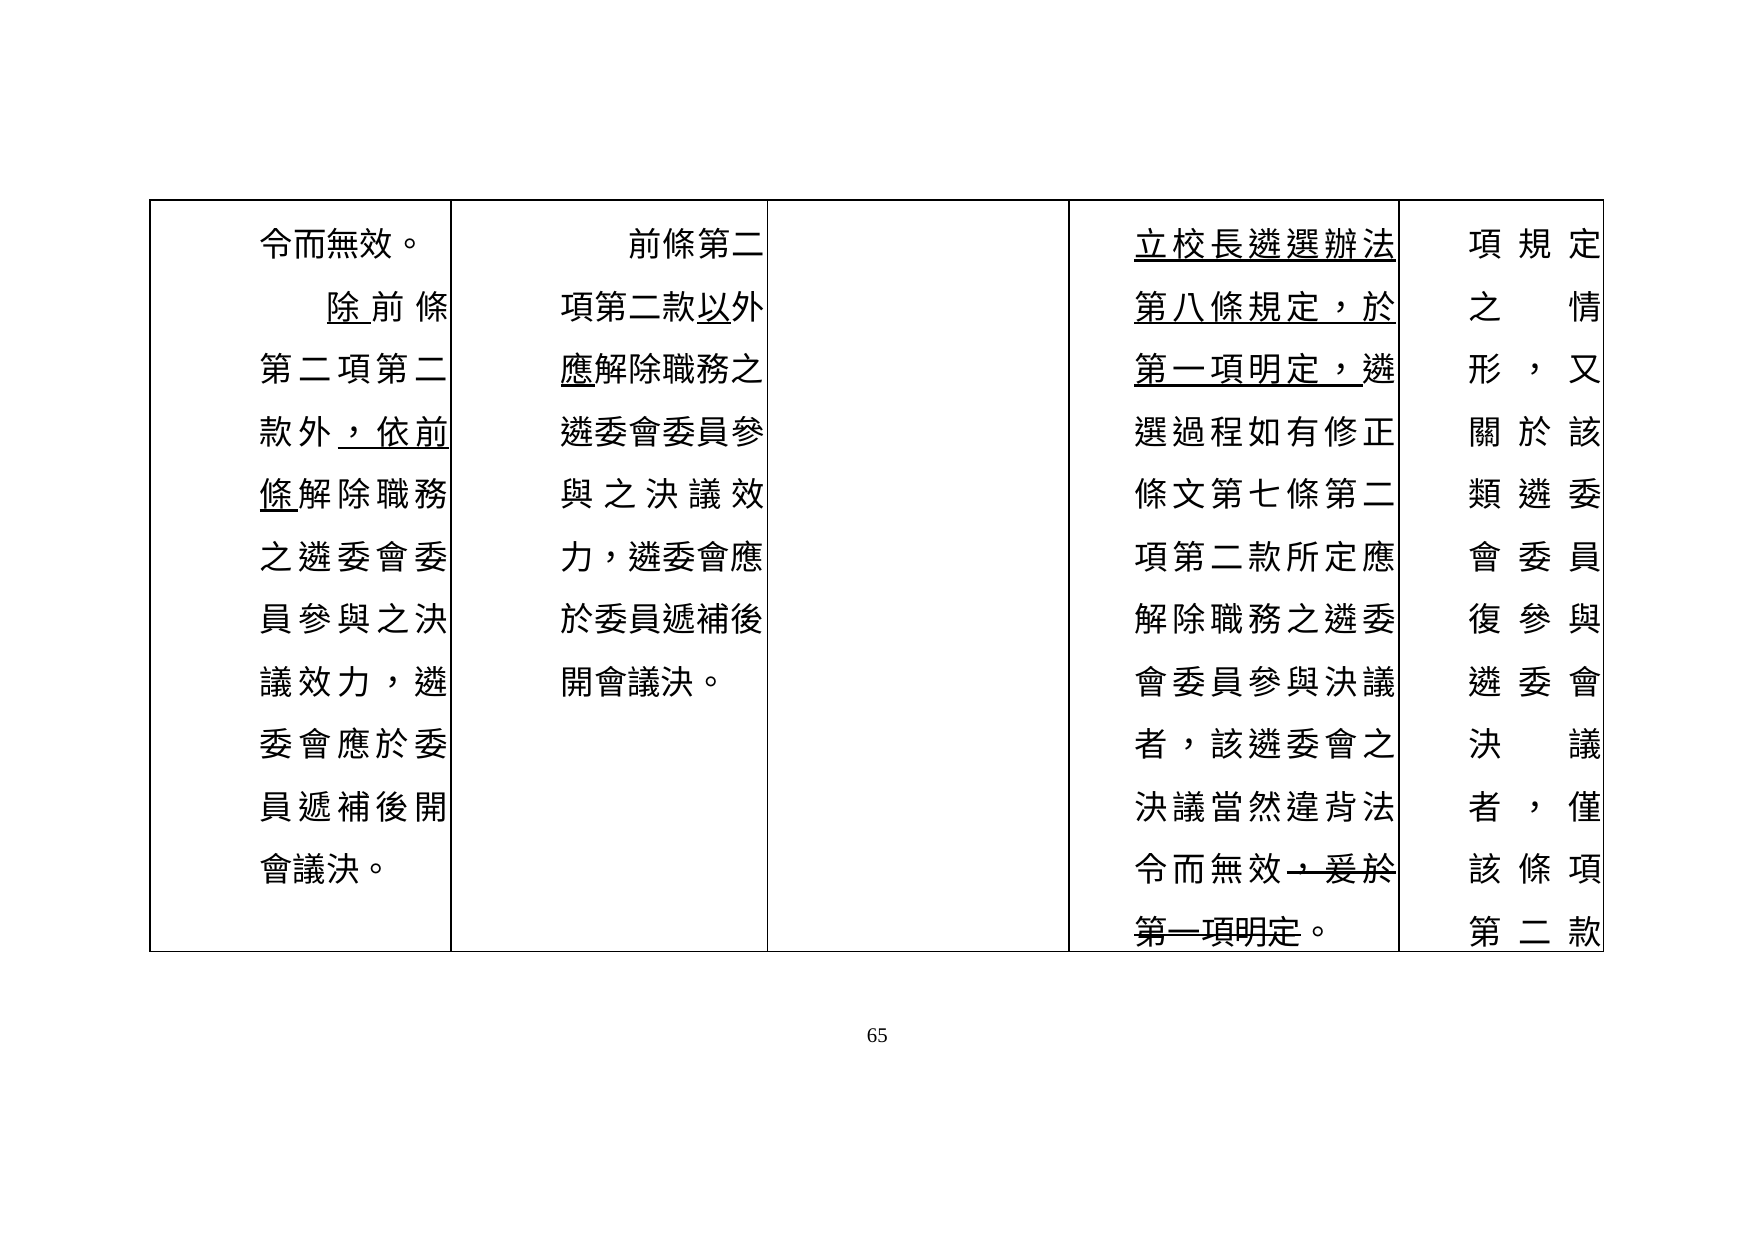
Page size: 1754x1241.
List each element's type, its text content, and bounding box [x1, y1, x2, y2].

table_cell [768, 201, 1068, 951]
table_cell 令而無效。 除前條第二項第二款外，依前條解除職務之遴委會委員參與之決議效力，遴委會應於委員遞補後開會議決。 [151, 201, 450, 951]
table_cell 前條第二項第二款以外應解除職務之遴委會委員參與之決議效力，遴委會應於委員遞補後開會議決。 [452, 201, 767, 951]
table_cell 項規定之情形，又關於該類遴委會委員復參與遴委會決議者，僅該條項第二款 [1400, 201, 1603, 951]
table_cell 立校長遴選辦法第八條規定，於第一項明定，遴選過程如有修正條文第七條第二項第二款所定應解除職務之遴委會委員參與決議者，該遴委會之決議當然違背法令而無效，爰於第一項明定。 [1070, 201, 1398, 951]
